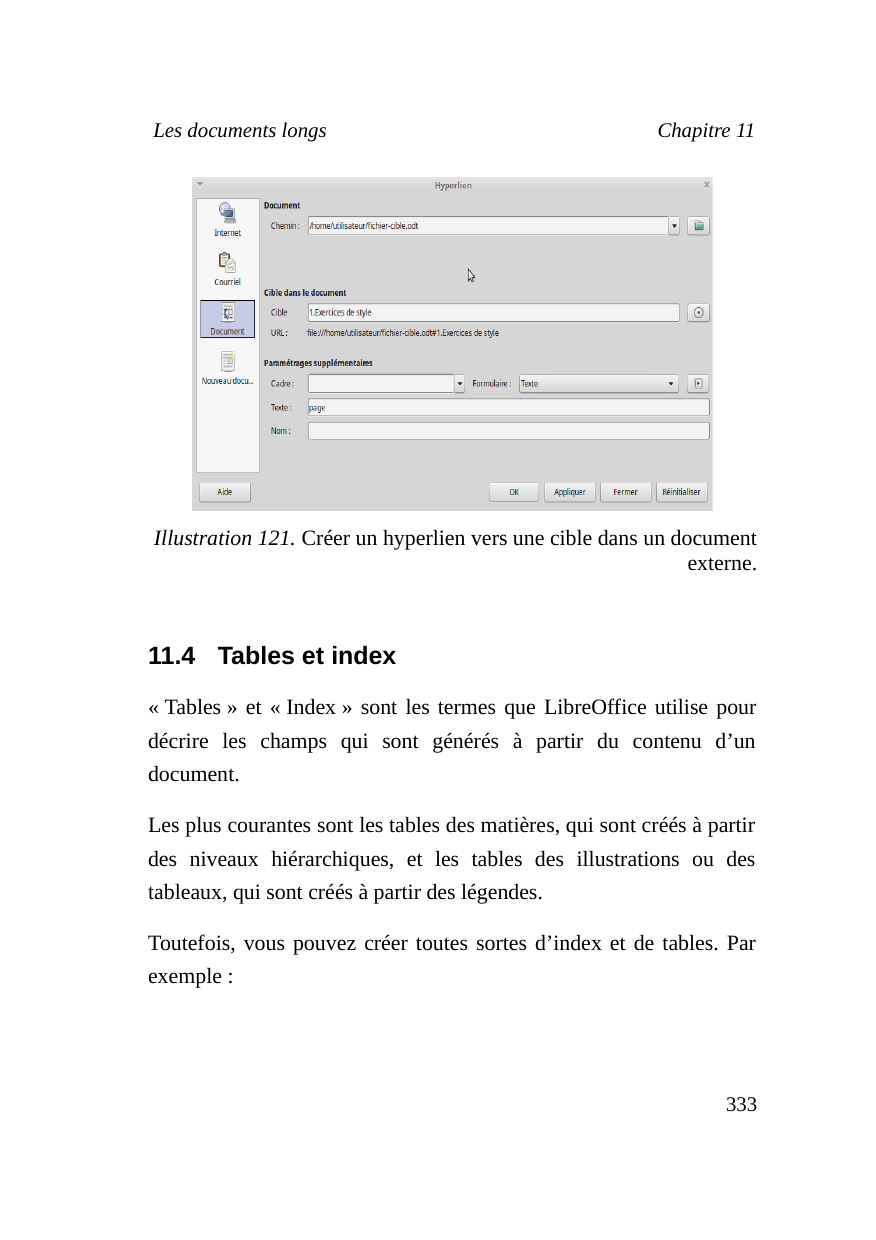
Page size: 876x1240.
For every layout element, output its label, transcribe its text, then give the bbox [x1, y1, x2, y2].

text Les plus courantes sont les tables des matières, qui sont créés à partir des niveaux hiérarchiques, et les tables des illustrations ou des tableaux, qui sont créés à partir des légendes. [148, 806, 757, 906]
subtitle Créer un hyperlien vers une cible dans un document externe. [148, 525, 757, 576]
subtitle Tables et index [148, 638, 757, 671]
text Toutefois, vous pouvez créer toutes sortes d’index et de tables. Par exemple : [148, 924, 757, 991]
text « Tables » et « Index » sont les termes que LibreOffice utilise pour décrire les champs qui sont générés à partir du contenu d’un document. [148, 688, 757, 788]
picture [192, 177, 713, 511]
